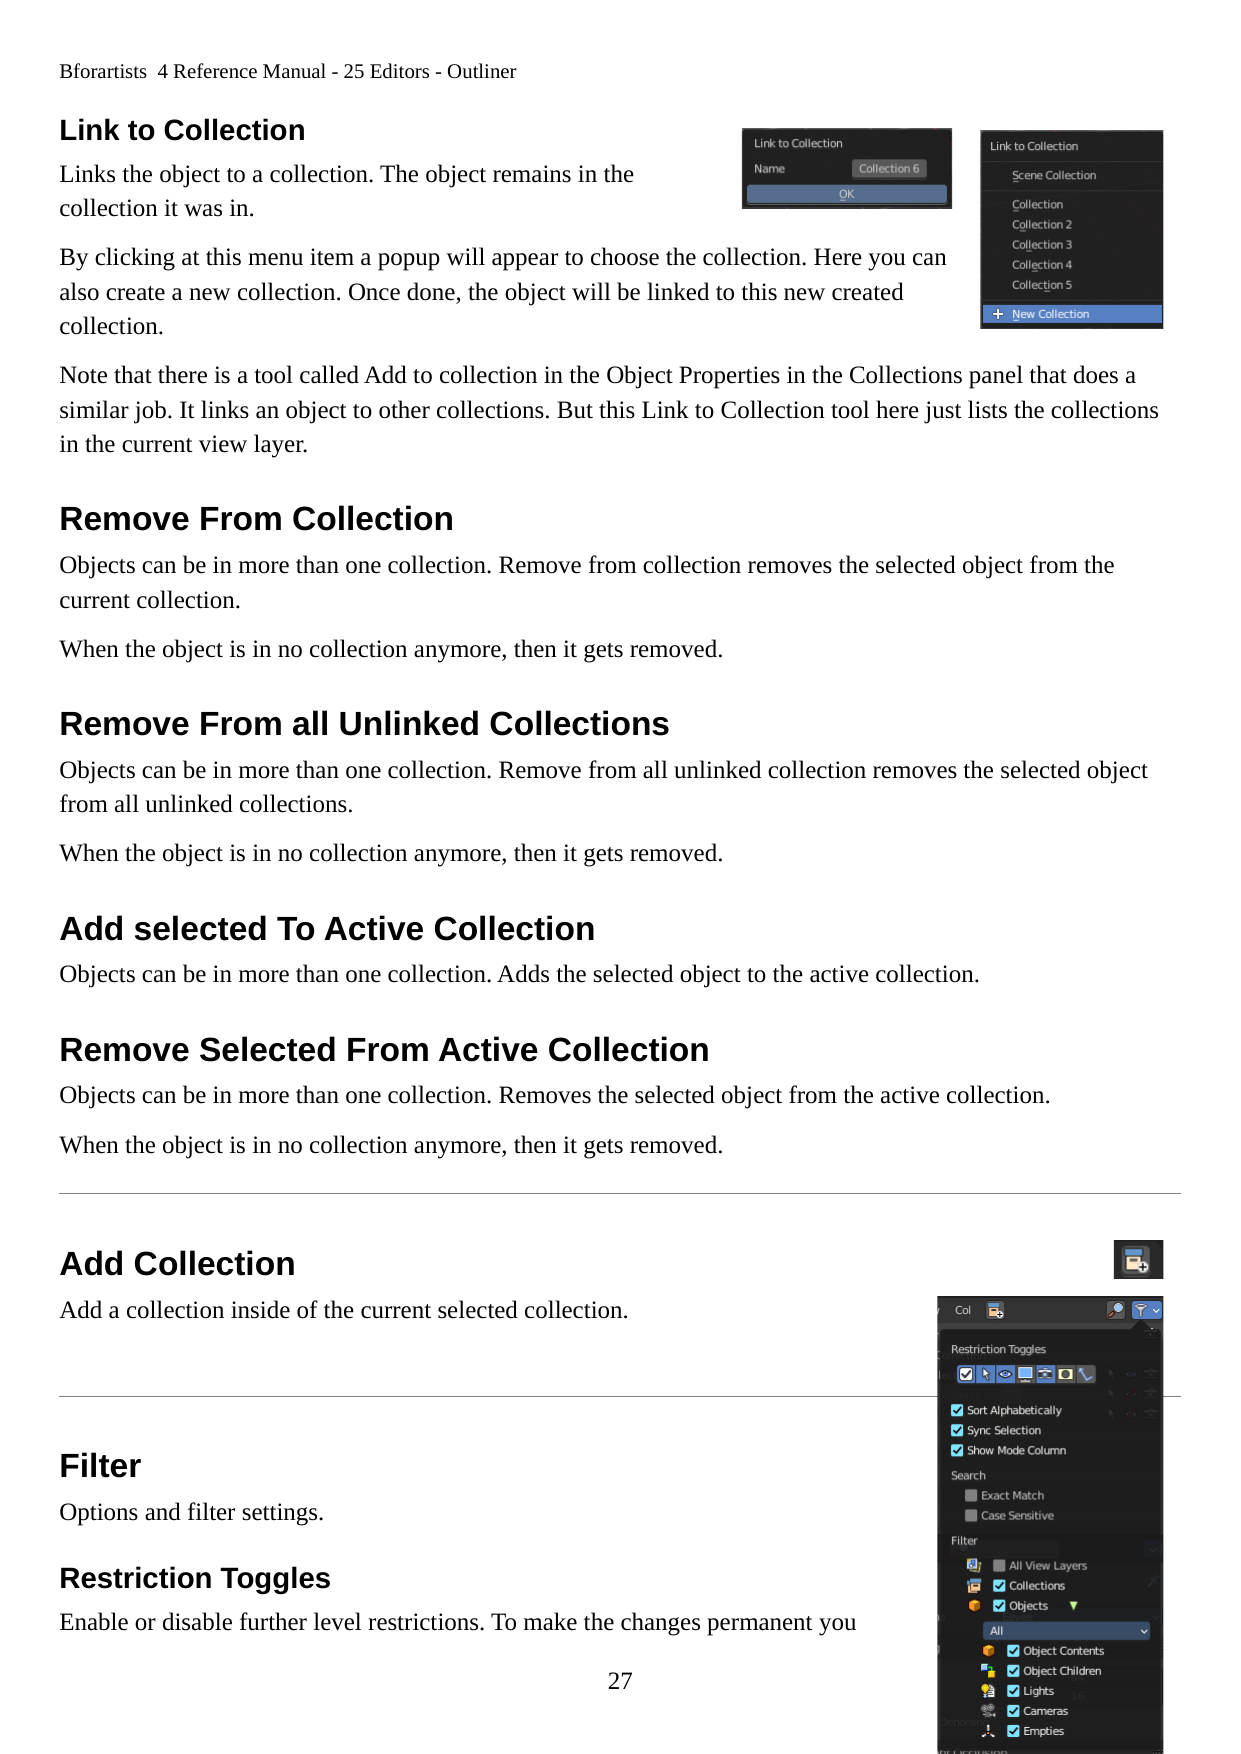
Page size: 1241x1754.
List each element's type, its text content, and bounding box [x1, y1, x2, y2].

subtitle Remove Selected From Active Collection [59, 1029, 1181, 1068]
text Note that there is a tool called Add to collection in the Object Properties in the Collections panel that does a similar job. It links an object to other collections. But this Link to Collection tool here just lists the collections in the current view layer. [59, 360, 1181, 458]
text Objects can be in more than one collection. Remove from all unlinked collection removes the selected object from all unlinked collections. [59, 755, 1181, 818]
picture [980, 130, 1164, 329]
text Enable or disable further level restrictions. To make the changes permanent you [59, 1607, 937, 1636]
subtitle Filter [59, 1446, 937, 1485]
text Options and filter settings. [59, 1497, 937, 1526]
text Objects can be in more than one collection. Removes the selected object from the active collection. [59, 1081, 1181, 1109]
text When the object is in no collection anymore, then it gets removed. [59, 1130, 1181, 1158]
text When the object is in no collection anymore, then it gets removed. [59, 634, 1181, 663]
subtitle Restriction Toggles [59, 1561, 937, 1595]
subtitle Remove From Collection [59, 499, 1181, 538]
subtitle Add Collection [59, 1244, 1181, 1282]
text By clicking at this menu item a popup will appear to choose the collection. Here you can also create a new collection. Once done, the object will be linked to this new created collection. [59, 242, 1181, 340]
picture [1113, 1240, 1164, 1279]
text Links the object to a collection. The object remains in the collection it was in. [59, 159, 980, 222]
text Add a collection inside of the current selected collection. [59, 1295, 1181, 1324]
picture [741, 128, 953, 209]
subtitle Link to Collection [59, 113, 1181, 146]
subtitle [1164, 1561, 1181, 1595]
subtitle [1164, 1446, 1181, 1485]
picture [937, 1296, 1164, 1754]
text Objects can be in more than one collection. Adds the selected object to the active collection. [59, 959, 1181, 988]
subtitle Remove From all Unlinked Collections [59, 704, 1181, 742]
text Objects can be in more than one collection. Remove from collection removes the selected object from the current collection. [59, 550, 1181, 614]
text When the object is in no collection anymore, then it gets removed. [59, 838, 1181, 867]
subtitle Add selected To Active Collection [59, 908, 1181, 947]
